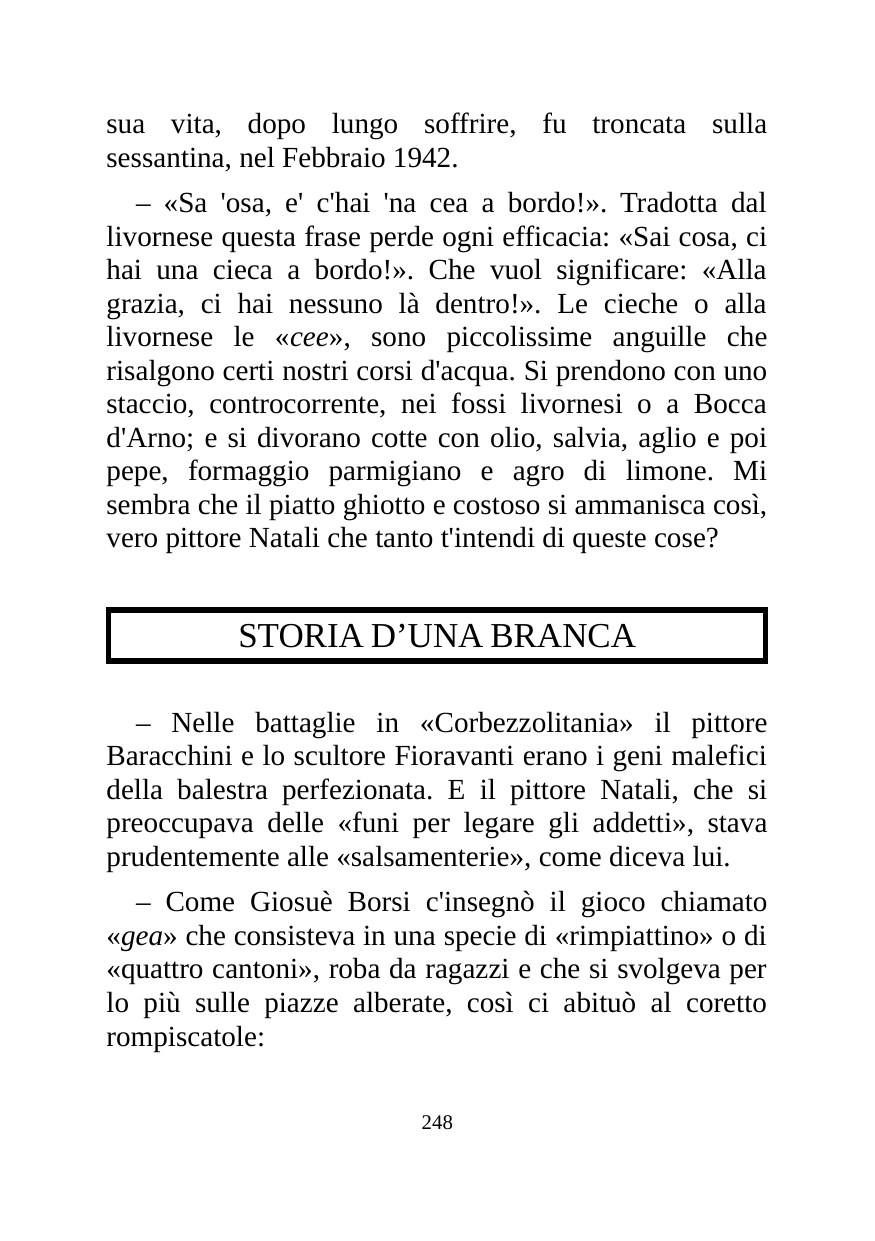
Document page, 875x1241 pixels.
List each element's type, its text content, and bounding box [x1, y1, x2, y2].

subtitle STORIA D’UNA BRANCA [111, 613, 763, 658]
text – Come Giosuè Borsi c'insegnò il gioco chiamato «gea» che consisteva in una specie di «rimpiattino» o di «quattro cantoni», roba da ragazzi e che si svolgeva per lo più sulle piazze alberate, così ci abituò al coretto rompiscatole: [106, 884, 768, 1052]
text sua vita, dopo lungo soffrire, fu troncata sulla sessantina, nel Febbraio 1942. [106, 106, 768, 173]
text – «Sa 'osa, e' c'hai 'na cea a bordo!». Tradotta dal livornese questa frase perde ogni efficacia: «Sai cosa, ci hai una cieca a bordo!». Che vuol significare: «Alla grazia, ci hai nessuno là dentro!». Le cieche o alla livornese le «cee», sono piccolissime anguille che risalgono certi nostri corsi d'acqua. Si prendono con uno staccio, controcorrente, nei fossi livornesi o a Bocca d'Arno; e si divorano cotte con olio, salvia, aglio e poi pepe, formaggio parmigiano e agro di limone. Mi sembra che il piatto ghiotto e costoso si ammanisca così, vero pittore Natali che tanto t'intendi di queste cose? [106, 185, 768, 554]
text – Nelle battaglie in «Corbezzolitania» il pittore Baracchini e lo scultore Fioravanti erano i geni malefici della balestra perfezionata. E il pittore Natali, che si preoccupava delle «funi per legare gli addetti», stava prudentemente alle «salsamenterie», come diceva lui. [106, 705, 768, 873]
